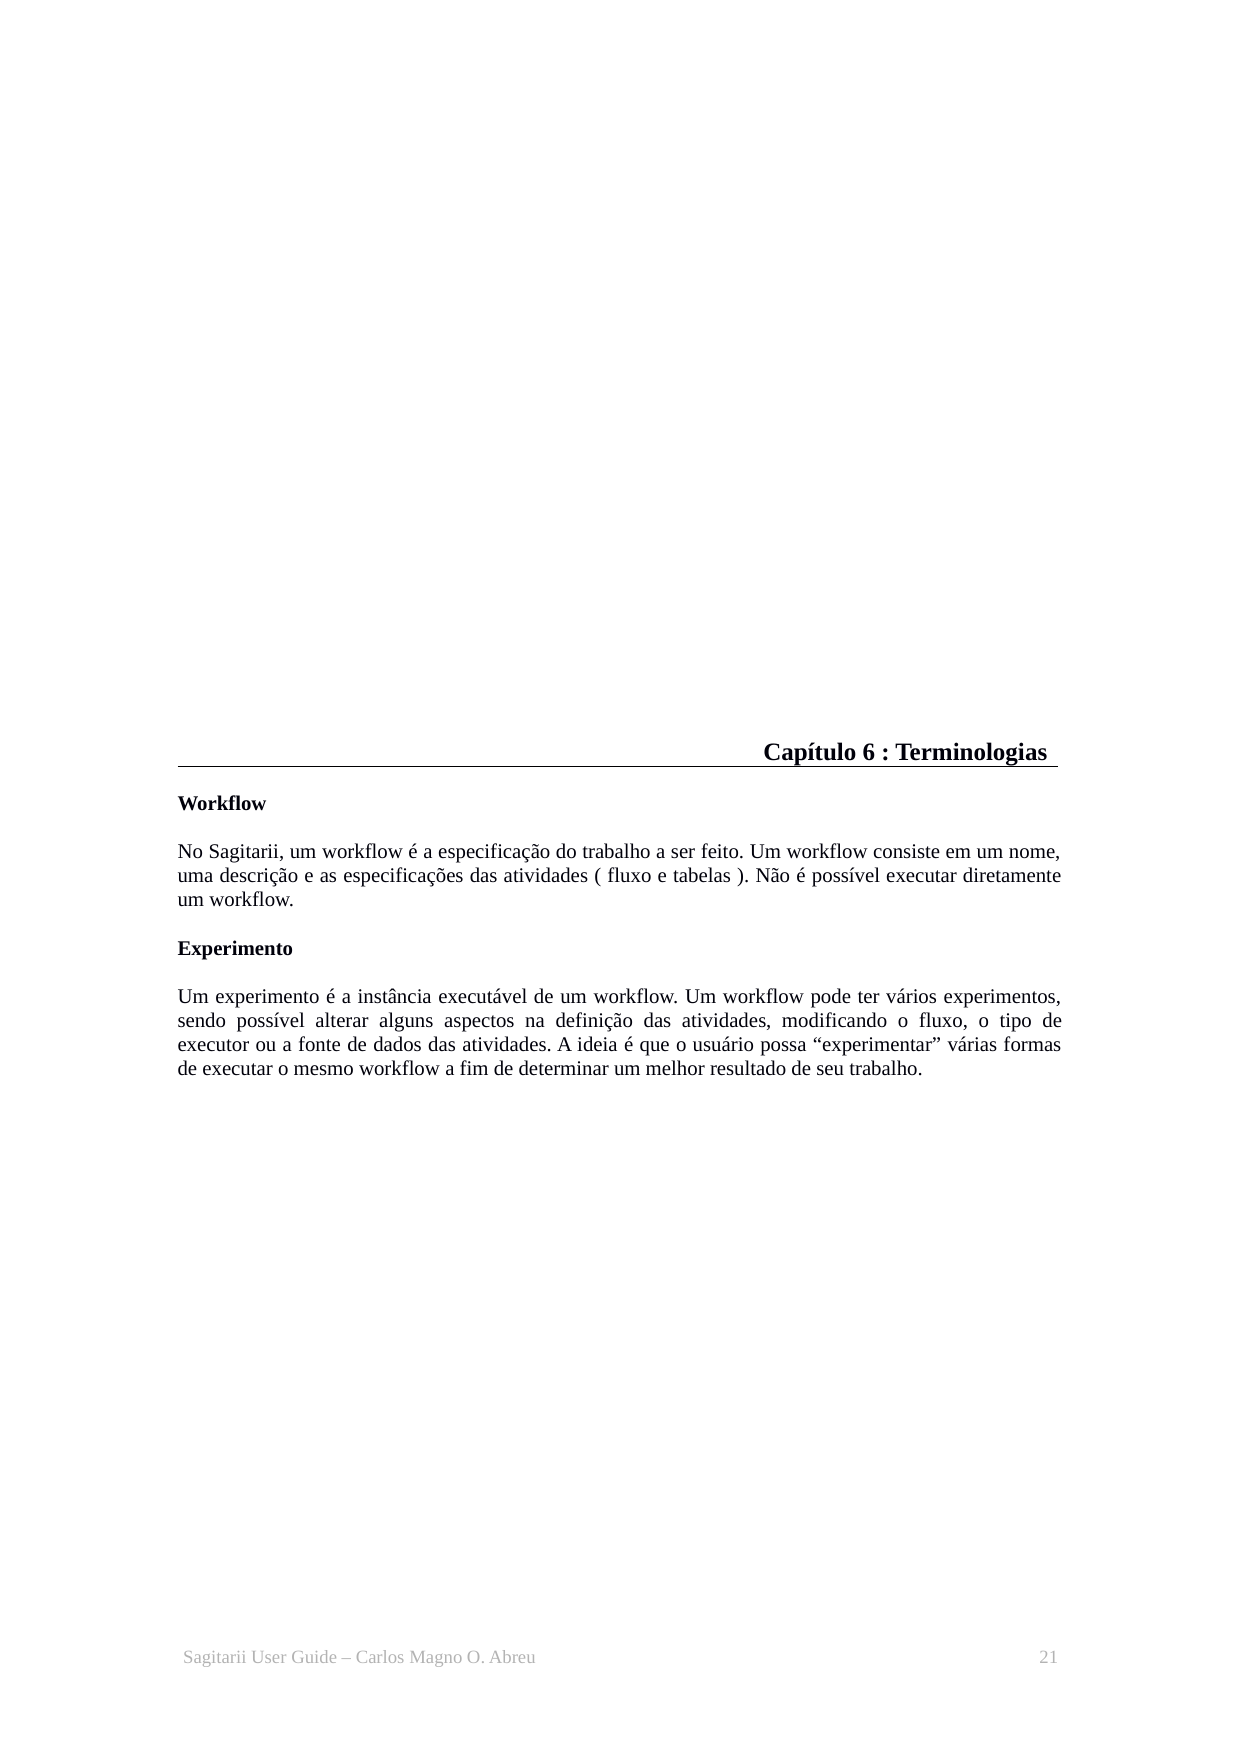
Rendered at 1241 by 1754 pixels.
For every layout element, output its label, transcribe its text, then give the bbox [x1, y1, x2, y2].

title Workflow [177, 790, 1063, 814]
title Experimento [177, 936, 1063, 959]
text Um experimento é a instância executável de um workflow. Um workflow pode ter vários experimentos, sendo possível alterar alguns aspectos na definição das atividades, modificando o fluxo, o tipo de executor ou a fonte de dados das atividades. A ideia é que o usuário possa “experimentar” várias formas de executar o mesmo workflow a fim de determinar um melhor resultado de seu trabalho. [177, 984, 1063, 1080]
table_header Capítulo 6 : Terminologias [178, 712, 1058, 766]
text No Sagitarii, um workflow é a especificação do trabalho a ser feito. Um workflow consiste em um nome, uma descrição e as especificações das atividades ( fluxo e tabelas ). Não é possível executar diretamente um workflow. [177, 838, 1063, 911]
